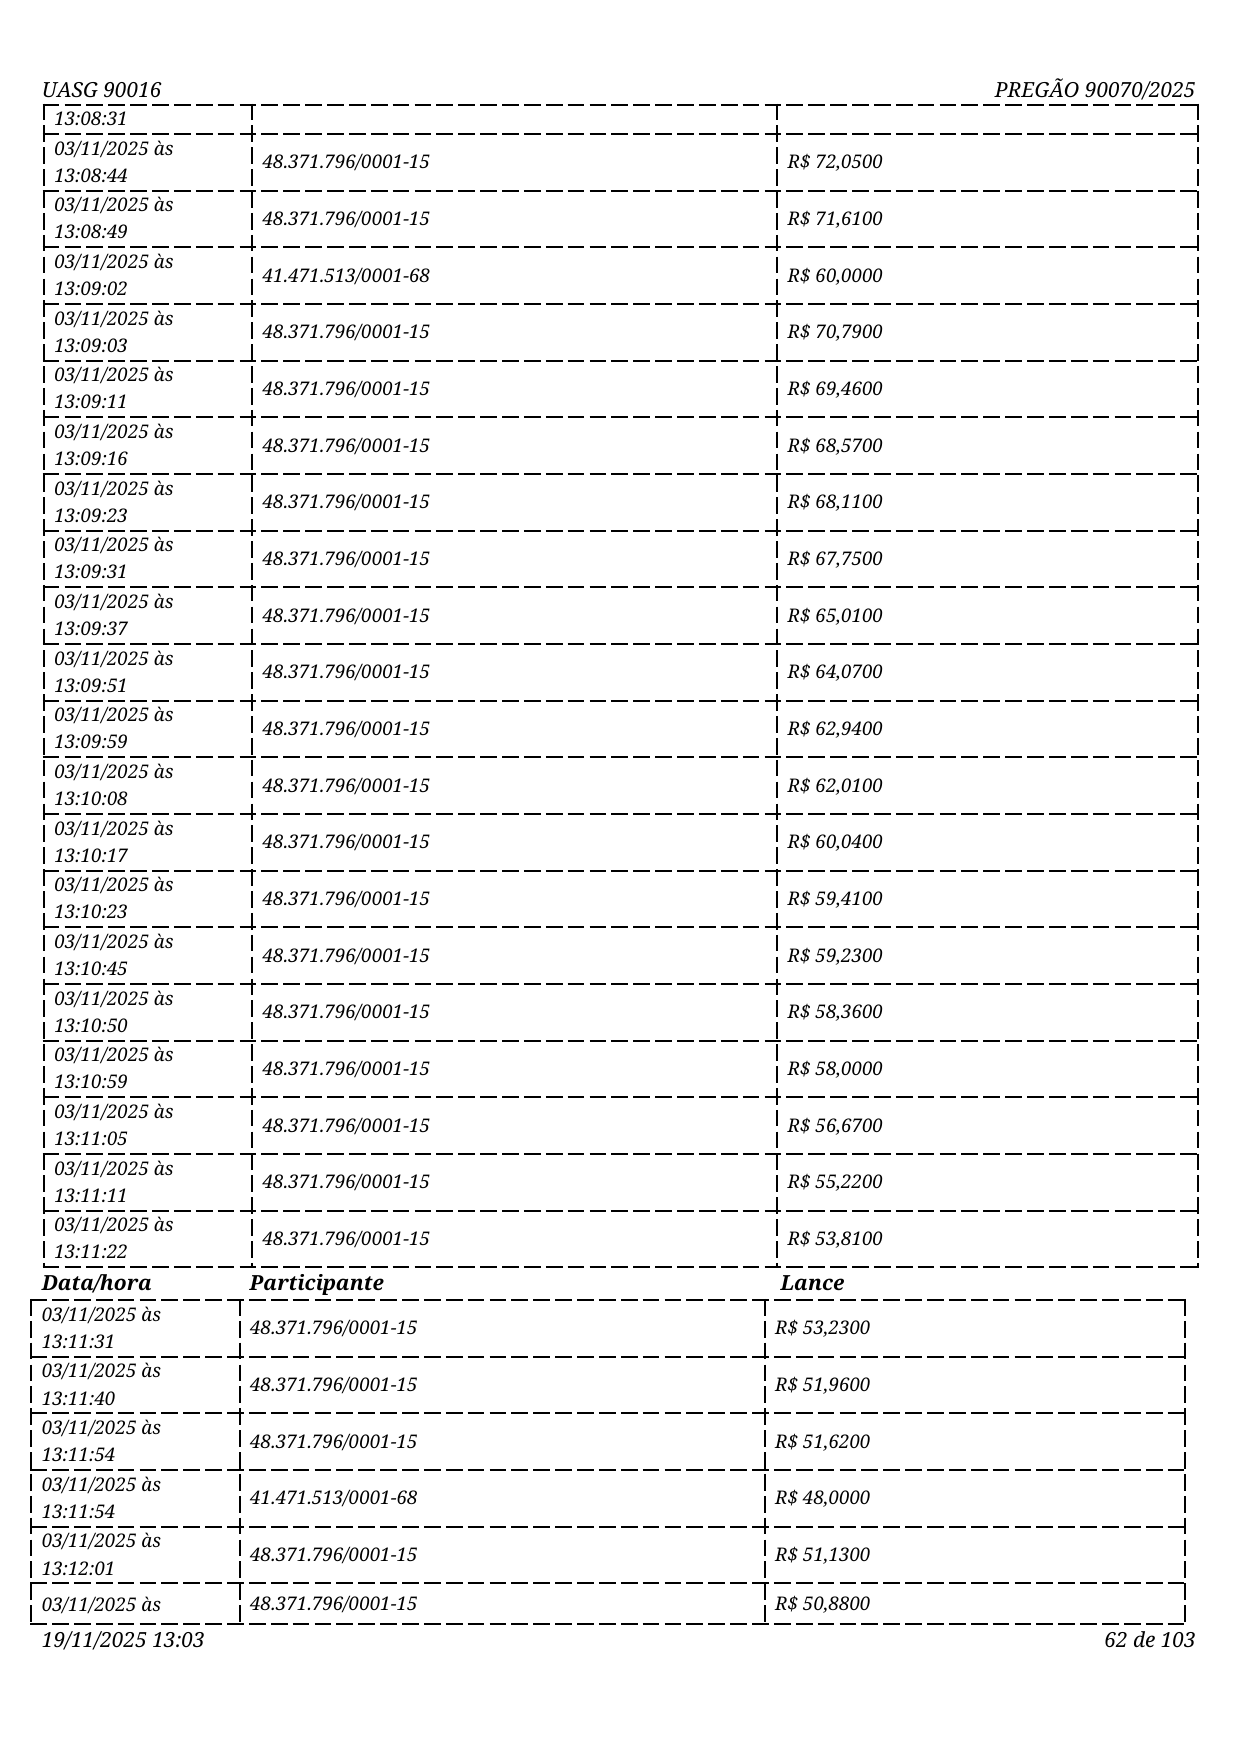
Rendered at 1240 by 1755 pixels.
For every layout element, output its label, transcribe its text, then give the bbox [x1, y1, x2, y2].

table_cell 03/11/2025 às 13:12:01 [31, 1526, 239, 1582]
table_cell 03/11/2025 às 13:08:44 [44, 133, 252, 189]
table_cell 48.371.796/0001-15 [252, 473, 777, 529]
table_cell R$ 51,6200 [765, 1412, 1185, 1469]
table_cell 03/11/2025 às 13:11:11 [44, 1153, 252, 1209]
table_cell R$ 71,6100 [777, 190, 1198, 246]
table_cell 41.471.513/0001-68 [240, 1469, 764, 1526]
table_cell 48.371.796/0001-15 [252, 1210, 777, 1266]
table_cell 48.371.796/0001-15 [252, 643, 777, 699]
table_cell 41.471.513/0001-68 [252, 246, 777, 303]
table_cell R$ 53,8100 [777, 1210, 1198, 1266]
table_cell 48.371.796/0001-15 [252, 360, 777, 416]
table_cell R$ 69,4600 [777, 360, 1198, 416]
table_cell 03/11/2025 às 13:09:03 [44, 303, 252, 359]
table_cell 03/11/2025 às 13:11:54 [31, 1412, 239, 1469]
table_cell 48.371.796/0001-15 [252, 303, 777, 359]
table_cell 03/11/2025 às 13:10:59 [44, 1040, 252, 1096]
table_cell R$ 64,0700 [777, 643, 1198, 699]
table_cell 48.371.796/0001-15 [240, 1412, 764, 1469]
table_cell 48.371.796/0001-15 [252, 586, 777, 643]
table_cell 03/11/2025 às 13:11:54 [31, 1469, 239, 1526]
table_cell 48.371.796/0001-15 [252, 530, 777, 586]
table_cell R$ 55,2200 [777, 1153, 1198, 1209]
table_cell 03/11/2025 às 13:09:31 [44, 530, 252, 586]
table_cell R$ 50,8800 [765, 1582, 1185, 1623]
table_cell 48.371.796/0001-15 [240, 1356, 764, 1412]
table_cell 03/11/2025 às 13:10:17 [44, 813, 252, 869]
table_cell [252, 104, 777, 133]
table_cell 03/11/2025 às 13:09:51 [44, 643, 252, 699]
table_cell 13:08:31 [44, 104, 252, 133]
table_header 48.371.796/0001-15 [240, 1299, 764, 1356]
table_cell 03/11/2025 às 13:11:40 [31, 1356, 239, 1412]
table_cell R$ 60,0400 [777, 813, 1198, 869]
table_cell R$ 67,7500 [777, 530, 1198, 586]
table_cell 48.371.796/0001-15 [252, 190, 777, 246]
table_cell R$ 59,2300 [777, 926, 1198, 983]
table_cell 48.371.796/0001-15 [252, 813, 777, 869]
table_cell 03/11/2025 às 13:11:22 [44, 1210, 252, 1266]
table_cell R$ 62,9400 [777, 700, 1198, 756]
table_cell 03/11/2025 às 13:09:16 [44, 416, 252, 473]
table_cell [777, 104, 1198, 133]
table_cell 03/11/2025 às 13:08:49 [44, 190, 252, 246]
table_cell R$ 48,0000 [765, 1469, 1185, 1526]
table_cell 03/11/2025 às 13:09:59 [44, 700, 252, 756]
table_cell R$ 51,1300 [765, 1526, 1185, 1582]
table_cell 48.371.796/0001-15 [252, 1153, 777, 1209]
table_cell 03/11/2025 às 13:10:08 [44, 756, 252, 813]
table_cell R$ 60,0000 [777, 246, 1198, 303]
table_cell R$ 58,3600 [777, 983, 1198, 1039]
table_cell 48.371.796/0001-15 [252, 926, 777, 983]
text Data/hora Participante Lance [42, 1268, 1198, 1297]
table_cell R$ 68,5700 [777, 416, 1198, 473]
table_cell R$ 68,1100 [777, 473, 1198, 529]
table_cell R$ 58,0000 [777, 1040, 1198, 1096]
table_cell 03/11/2025 às 13:09:23 [44, 473, 252, 529]
table_header 03/11/2025 às 13:11:31 [31, 1299, 239, 1356]
table_header R$ 53,2300 [765, 1299, 1185, 1356]
table_cell 03/11/2025 às 13:09:37 [44, 586, 252, 643]
table_cell 48.371.796/0001-15 [252, 870, 777, 926]
table_cell 03/11/2025 às 13:10:45 [44, 926, 252, 983]
table_cell 48.371.796/0001-15 [252, 416, 777, 473]
table_cell 03/11/2025 às 13:10:50 [44, 983, 252, 1039]
table_cell 03/11/2025 às 13:10:23 [44, 870, 252, 926]
table_cell 48.371.796/0001-15 [252, 756, 777, 813]
table_cell 48.371.796/0001-15 [252, 133, 777, 189]
table_cell 48.371.796/0001-15 [252, 983, 777, 1039]
table_cell 03/11/2025 às [31, 1582, 239, 1623]
table_cell 48.371.796/0001-15 [252, 1040, 777, 1096]
table_cell 48.371.796/0001-15 [252, 1096, 777, 1153]
table_cell R$ 56,6700 [777, 1096, 1198, 1153]
table_cell 03/11/2025 às 13:11:05 [44, 1096, 252, 1153]
table_cell R$ 59,4100 [777, 870, 1198, 926]
table_cell 48.371.796/0001-15 [252, 700, 777, 756]
table_cell 03/11/2025 às 13:09:11 [44, 360, 252, 416]
table_cell R$ 65,0100 [777, 586, 1198, 643]
table_cell R$ 62,0100 [777, 756, 1198, 813]
table_cell 03/11/2025 às 13:09:02 [44, 246, 252, 303]
table_cell R$ 70,7900 [777, 303, 1198, 359]
table_cell R$ 51,9600 [765, 1356, 1185, 1412]
table_cell 48.371.796/0001-15 [240, 1526, 764, 1582]
table_cell 48.371.796/0001-15 [240, 1582, 764, 1623]
table_cell R$ 72,0500 [777, 133, 1198, 189]
